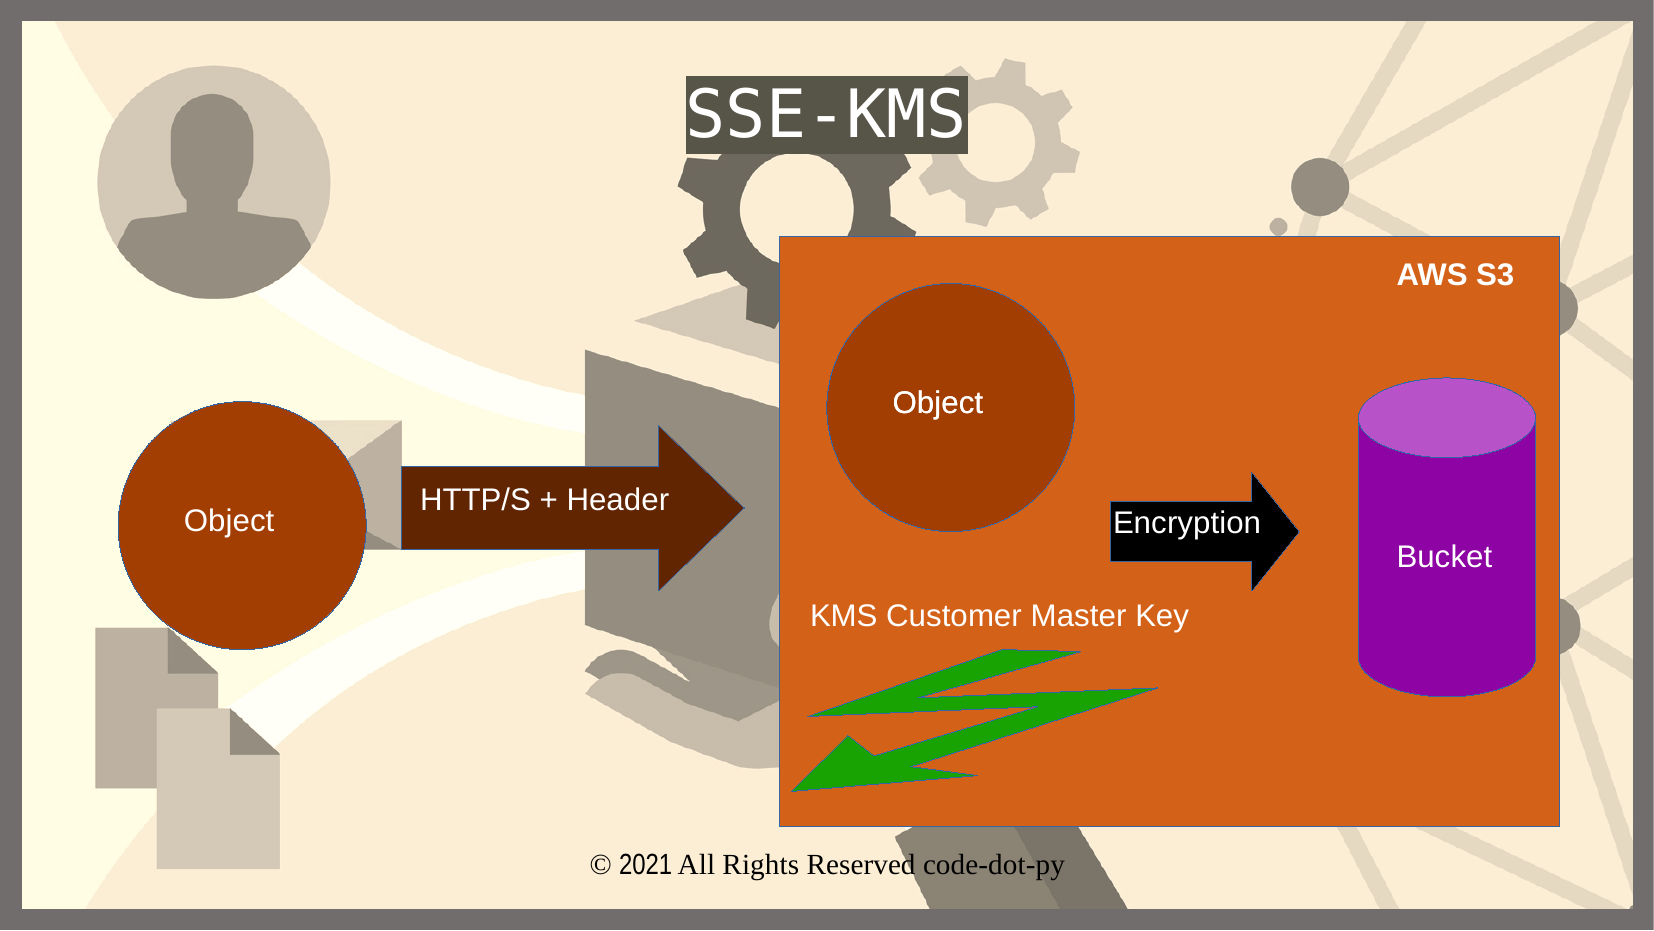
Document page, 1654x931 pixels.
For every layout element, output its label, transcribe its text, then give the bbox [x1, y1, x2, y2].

text_box Bucket [1381, 531, 1527, 589]
text_box Encryption [1098, 498, 1305, 556]
text_box [118, 401, 367, 650]
title SSE-KMS [82, 37, 1571, 193]
picture [0, 0, 1654, 930]
text_box [779, 236, 1560, 827]
text_box AWS S3 [1381, 250, 1554, 308]
text_box Object [169, 496, 308, 553]
text_box [735, 499, 745, 517]
text_box HTTP/S + Header [405, 474, 735, 532]
text_box [401, 425, 720, 591]
text_box KMS Customer Master Key [795, 590, 1279, 648]
text_box Object [877, 377, 1016, 435]
